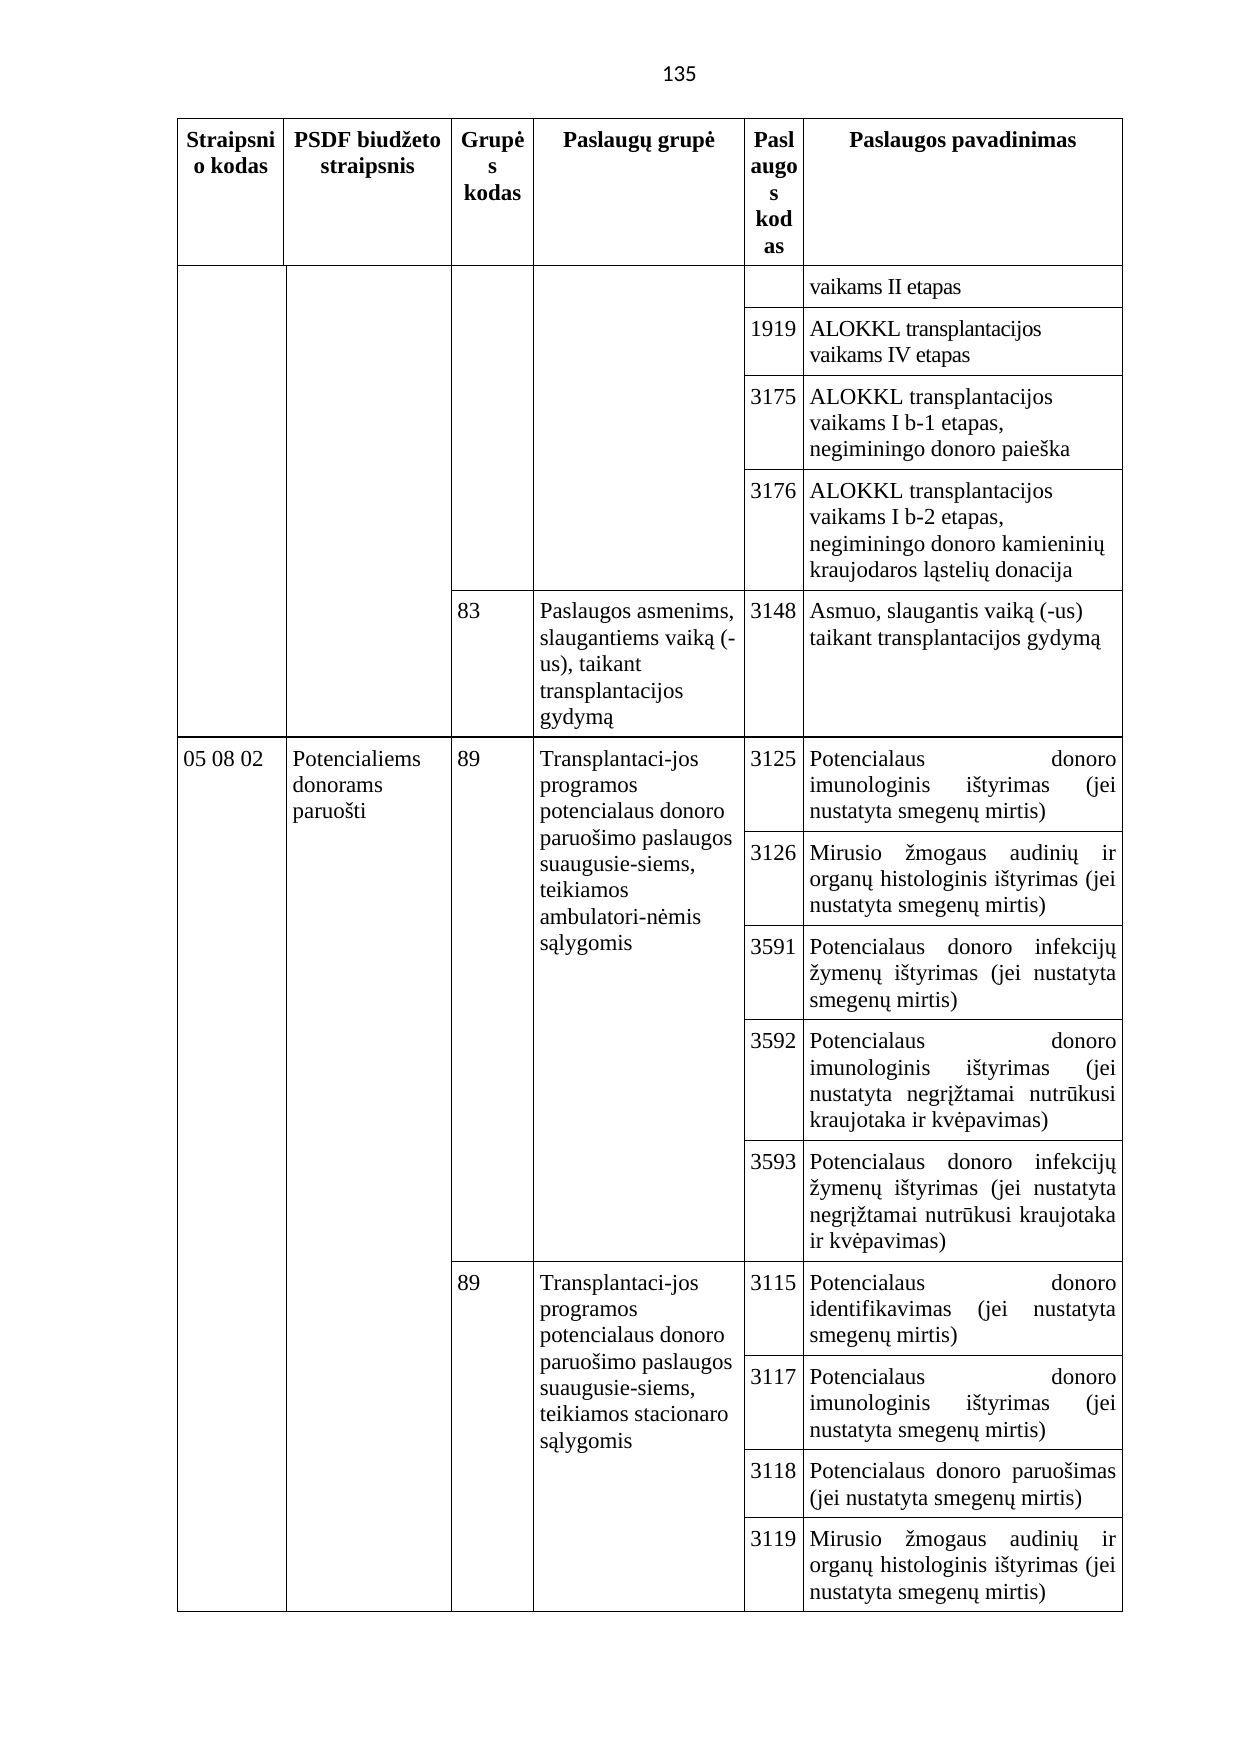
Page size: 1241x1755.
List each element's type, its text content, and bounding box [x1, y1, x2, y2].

table_cell Transplantaci-jos programos potencialaus donoro paruošimo paslaugos suaugusie-siems, teikiamos stacionaro sąlygomis [534, 1262, 744, 1611]
table_cell [287, 266, 451, 307]
table_cell [178, 266, 286, 307]
table_cell Potencialaus donoro imunologinis ištyrimas (jei nustatyta negrįžtamai nutrūkusi kraujotaka ir kvėpavimas) [804, 1020, 1122, 1140]
table_cell 3592 [745, 1020, 803, 1140]
table_cell 05 08 02 [178, 738, 286, 1611]
table_cell 3148 [745, 591, 803, 736]
table_cell Potencialaus donoro infekcijų žymenų ištyrimas (jei nustatyta negrįžtamai nutrūkusi kraujotaka ir kvėpavimas) [804, 1141, 1122, 1261]
table_header Paslaugos kodas [745, 119, 803, 265]
table_cell Potencialaus donoro infekcijų žymenų ištyrimas (jei nustatyta smegenų mirtis) [804, 926, 1122, 1019]
table_cell 3175 [745, 376, 803, 469]
table_cell [534, 266, 744, 374]
table_cell [178, 307, 286, 374]
table_cell Potencialaus donoro paruošimas (jei nustatyta smegenų mirtis) [804, 1450, 1122, 1517]
table_cell [745, 266, 803, 307]
table_cell ALOKKL transplantacijos vaikams I b-1 etapas, negiminingo donoro paieška [804, 376, 1122, 469]
table_cell 83 [452, 591, 533, 736]
table_cell Potencialaus donoro imunologinis ištyrimas (jei nustatyta smegenų mirtis) [804, 738, 1122, 831]
table_cell 3125 [745, 738, 803, 831]
table_cell [287, 307, 451, 374]
table_cell [178, 469, 286, 736]
table_cell 3115 [745, 1262, 803, 1355]
table_cell ALOKKL transplantacijos vaikams IV etapas [804, 308, 1122, 374]
table_cell Potencialiems donorams paruošti [287, 738, 451, 1611]
table_cell Transplantaci-jos programos potencialaus donoro paruošimo paslaugos suaugusie-siems, teikiamos ambulatori-nėmis sąlygomis [534, 738, 744, 1261]
table_header PSDF biudžeto straipsnis [284, 119, 451, 265]
table_cell [178, 375, 286, 469]
table_cell [534, 375, 744, 469]
table_cell Mirusio žmogaus audinių ir organų histologinis ištyrimas (jei nustatyta smegenų mirtis) [804, 832, 1122, 925]
table_cell 1919 [745, 308, 803, 374]
table_cell 89 [452, 1262, 533, 1611]
table_cell ALOKKL transplantacijos vaikams I b-2 etapas, negiminingo donoro kamieninių kraujodaros ląstelių donacija [804, 470, 1122, 589]
table_cell [534, 469, 744, 589]
table_cell Paslaugos asmenims, slaugantiems vaiką (-us), taikant transplantacijos gydymą [534, 591, 744, 736]
table_cell 3591 [745, 926, 803, 1019]
table_cell 3117 [745, 1356, 803, 1449]
table_header Paslaugų grupė [534, 119, 744, 265]
table_cell [452, 266, 533, 307]
table_header Paslaugos pavadinimas [804, 119, 1122, 265]
table_cell vaikams II etapas [804, 266, 1122, 307]
table_header Grupės kodas [452, 119, 533, 265]
table_cell [452, 375, 533, 469]
table_cell 3126 [745, 832, 803, 925]
table_cell Potencialaus donoro identifikavimas (jei nustatyta smegenų mirtis) [804, 1262, 1122, 1355]
table_cell Mirusio žmogaus audinių ir organų histologinis ištyrimas (jei nustatyta smegenų mirtis) [804, 1518, 1122, 1611]
table_cell 3176 [745, 470, 803, 589]
table_cell 3119 [745, 1518, 803, 1611]
table_cell Potencialaus donoro imunologinis ištyrimas (jei nustatyta smegenų mirtis) [804, 1356, 1122, 1449]
table_cell [452, 469, 533, 589]
table_cell Asmuo, slaugantis vaiką (-us) taikant transplantacijos gydymą [804, 591, 1122, 736]
table_cell [452, 307, 533, 374]
table_cell [287, 469, 451, 736]
table_header Straipsnio kodas [178, 119, 283, 265]
table_cell [287, 375, 451, 469]
table_cell 3118 [745, 1450, 803, 1517]
table_cell 3593 [745, 1141, 803, 1261]
table_cell 89 [452, 738, 533, 1261]
